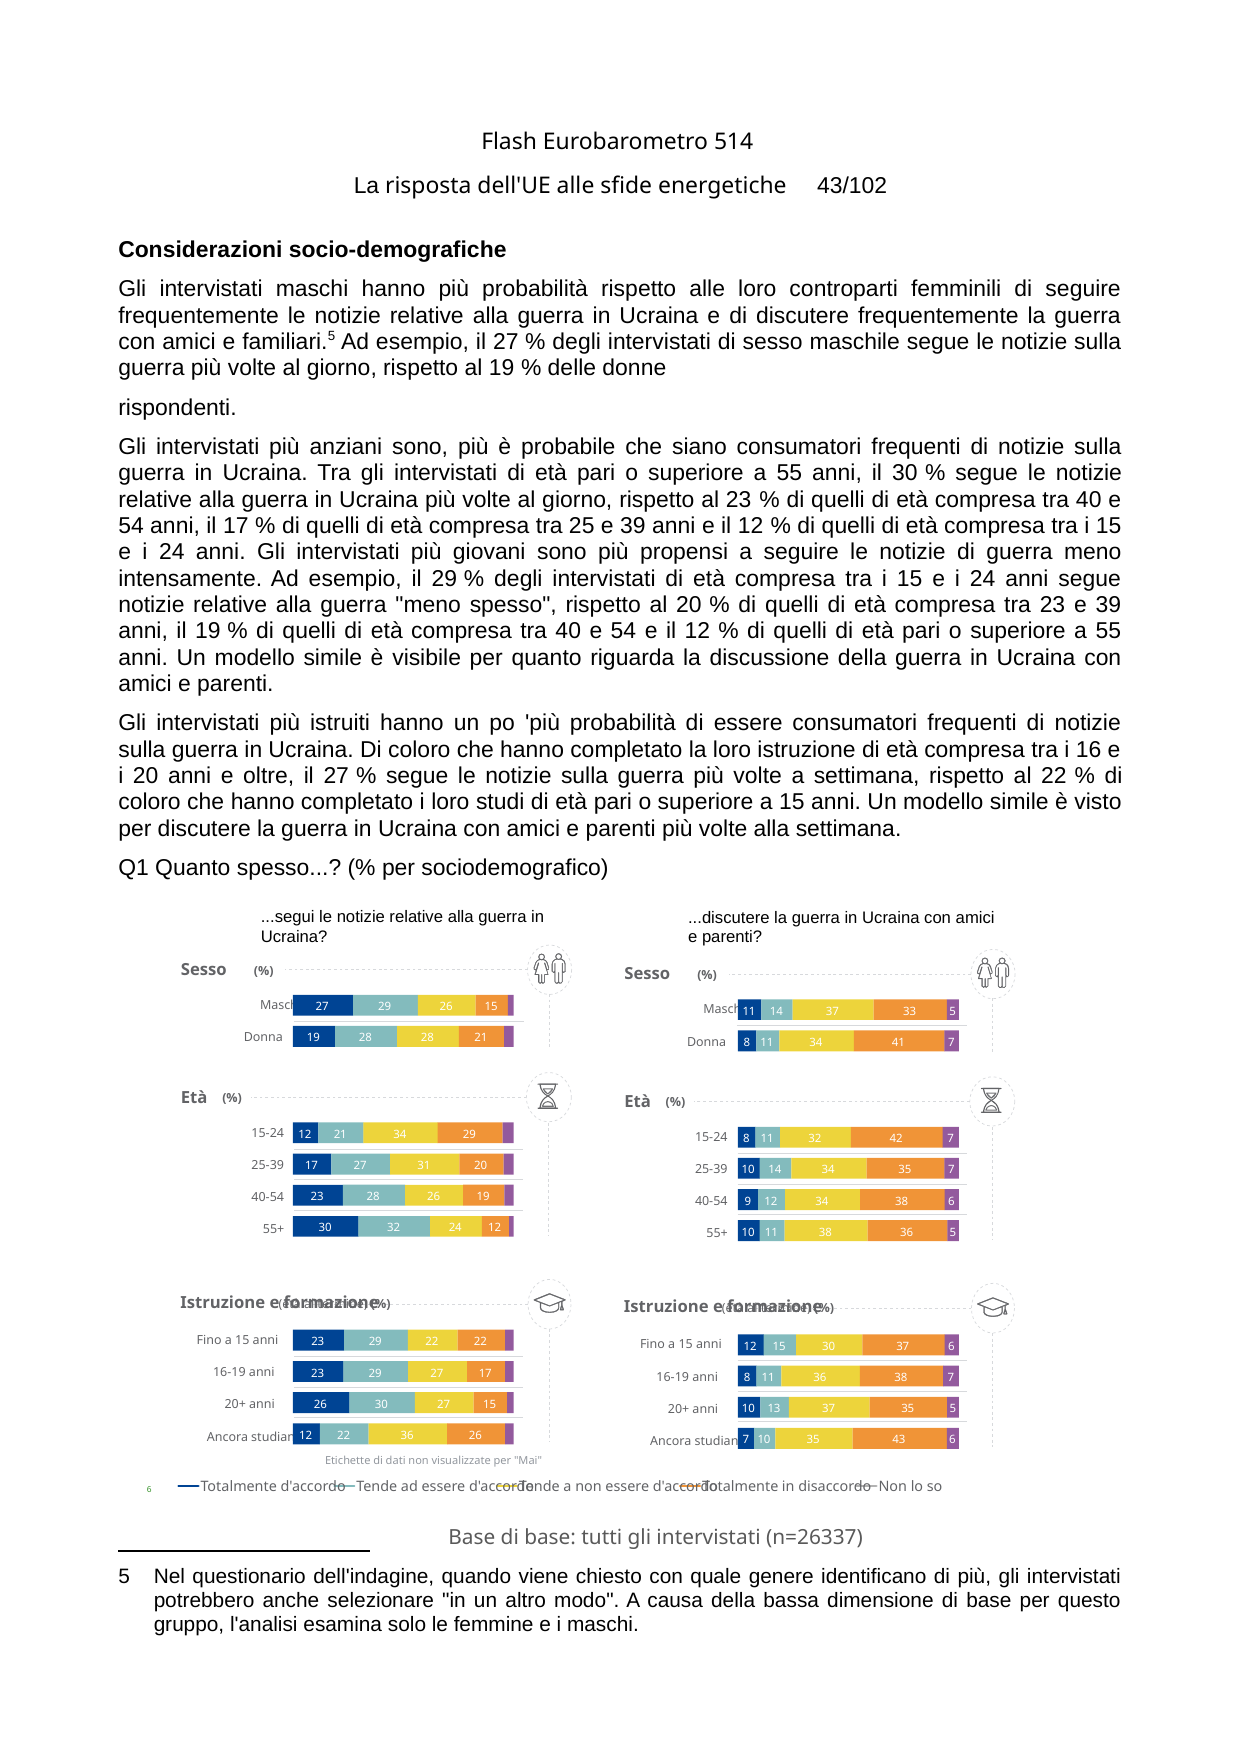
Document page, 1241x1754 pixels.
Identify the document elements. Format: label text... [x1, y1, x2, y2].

text Q1 Quanto spesso...? (% per sociodemografico) [118, 854, 1122, 880]
text Gli intervistati più anziani sono, più è probabile che siano consumatori frequenti di notizie sulla guerra in Ucraina. Tra gli intervistati di età pari o superiore a 55 anni, il 30 % segue le notizie relative alla guerra in Ucraina più volte al giorno, rispetto al 23 % di quelli di età compresa tra 40 e 54 anni, il 17 % di quelli di età compresa tra 25 e 39 anni e il 12 % di quelli di età compresa tra i 15 e i 24 anni. Gli intervistati più giovani sono più propensi a seguire le notizie di guerra meno intensamente. Ad esempio, il 29 % degli intervistati di età compresa tra i 15 e i 24 anni segue notizie relative alla guerra "meno spesso", rispetto al 20 % di quelli di età compresa tra 23 e 39 anni, il 19 % di quelli di età compresa tra 40 e 54 e il 12 % di quelli di età pari o superiore a 55 anni. Un modello simile è visibile per quanto riguarda la discussione della guerra in Ucraina con amici e parenti. [118, 433, 1122, 696]
text Gli intervistati maschi hanno più probabilità rispetto alle loro controparti femminili di seguire frequentemente le notizie relative alla guerra in Ucraina e di discutere frequentemente la guerra con amici e familiari. Ad esempio, il 27 % degli intervistati di sesso maschile segue le notizie sulla guerra più volte al giorno, rispetto al 19 % delle donne [118, 275, 1122, 381]
text Considerazioni socio-demografiche [118, 236, 1122, 262]
text rispondenti. [118, 393, 1122, 420]
text Nel questionario dell'indagine, quando viene chiesto con quale genere identificano di più, gli intervistati potrebbero anche selezionare "in un altro modo". A causa della bassa dimensione di base per questo gruppo, l'analisi esamina solo le femmine e i maschi. [118, 1564, 1122, 1636]
text Gli intervistati più istruiti hanno un po 'più probabilità di essere consumatori frequenti di notizie sulla guerra in Ucraina. Di coloro che hanno completato la loro istruzione di età compresa tra i 16 e i 20 anni e oltre, il 27 % segue le notizie sulla guerra più volte a settimana, rispetto al 22 % di coloro che hanno completato i loro studi di età pari o superiore a 15 anni. Un modello simile è visto per discutere la guerra in Ucraina con amici e parenti più volte alla settimana. [118, 709, 1122, 841]
